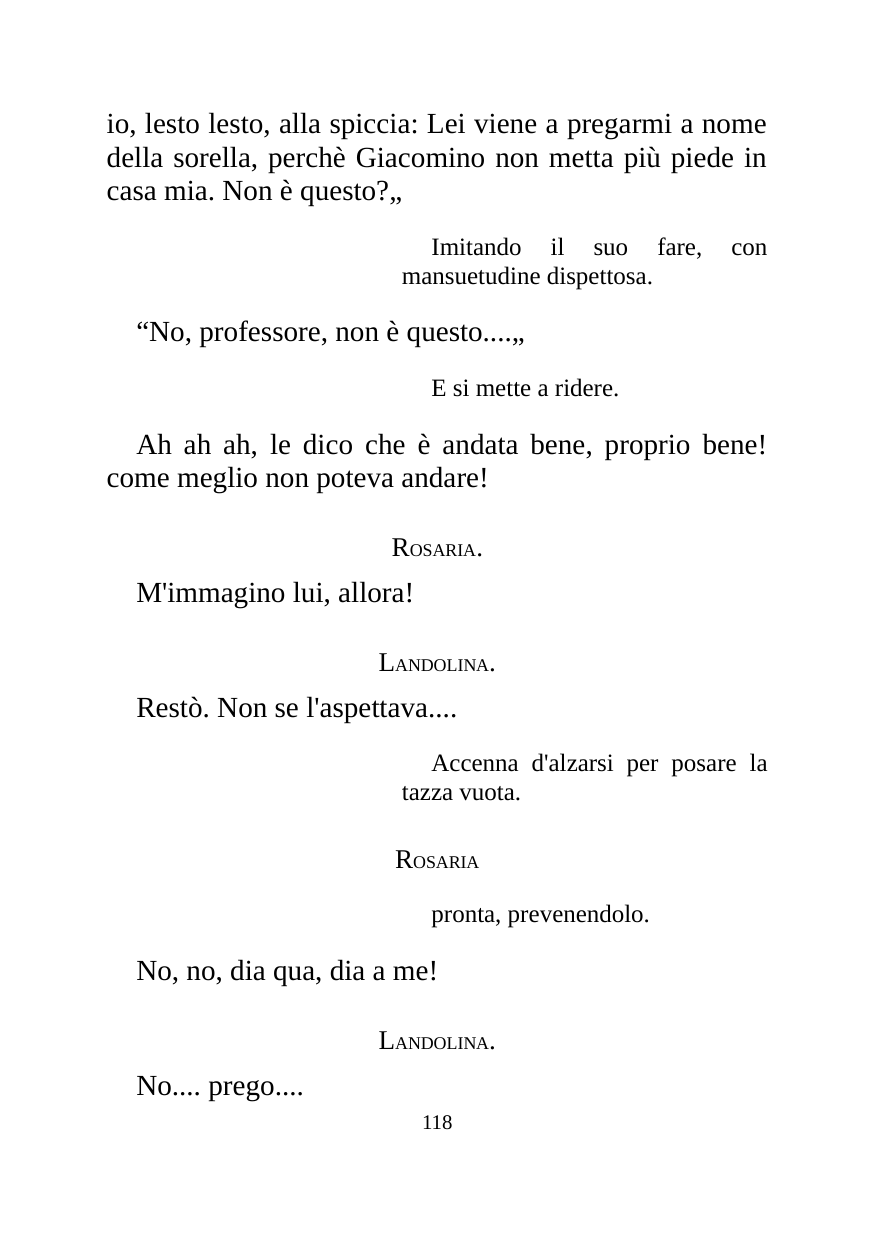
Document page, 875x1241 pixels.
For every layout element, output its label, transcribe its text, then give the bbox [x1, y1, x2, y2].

text No, no, dia qua, dia a me! [106, 953, 768, 987]
text Landolina. [106, 1024, 768, 1055]
text M'immagino lui, allora! [106, 575, 768, 608]
text Rosaria. [106, 531, 768, 562]
text Accenna d'alzarsi per posare la tazza vuota. [402, 748, 768, 806]
text E si mette a ridere. [402, 373, 768, 402]
text Landolina. [106, 646, 768, 677]
text Rosaria [106, 843, 768, 874]
text Imitando il suo fare, con mansuetudine dispettosa. [402, 232, 768, 289]
text Restò. Non se l'aspettava.... [106, 690, 768, 723]
text io, lesto lesto, alla spiccia: Lei viene a pregarmi a nome della sorella, perchè Giacomino non metta più piede in casa mia. Non è questo?„ [106, 106, 768, 207]
text pronta, prevenendolo. [402, 899, 768, 928]
text “No, professore, non è questo....„ [106, 314, 768, 348]
text Ah ah ah, le dico che è andata bene, proprio bene! come meglio non poteva andare! [106, 427, 768, 494]
text No.... prego.... [106, 1068, 768, 1101]
